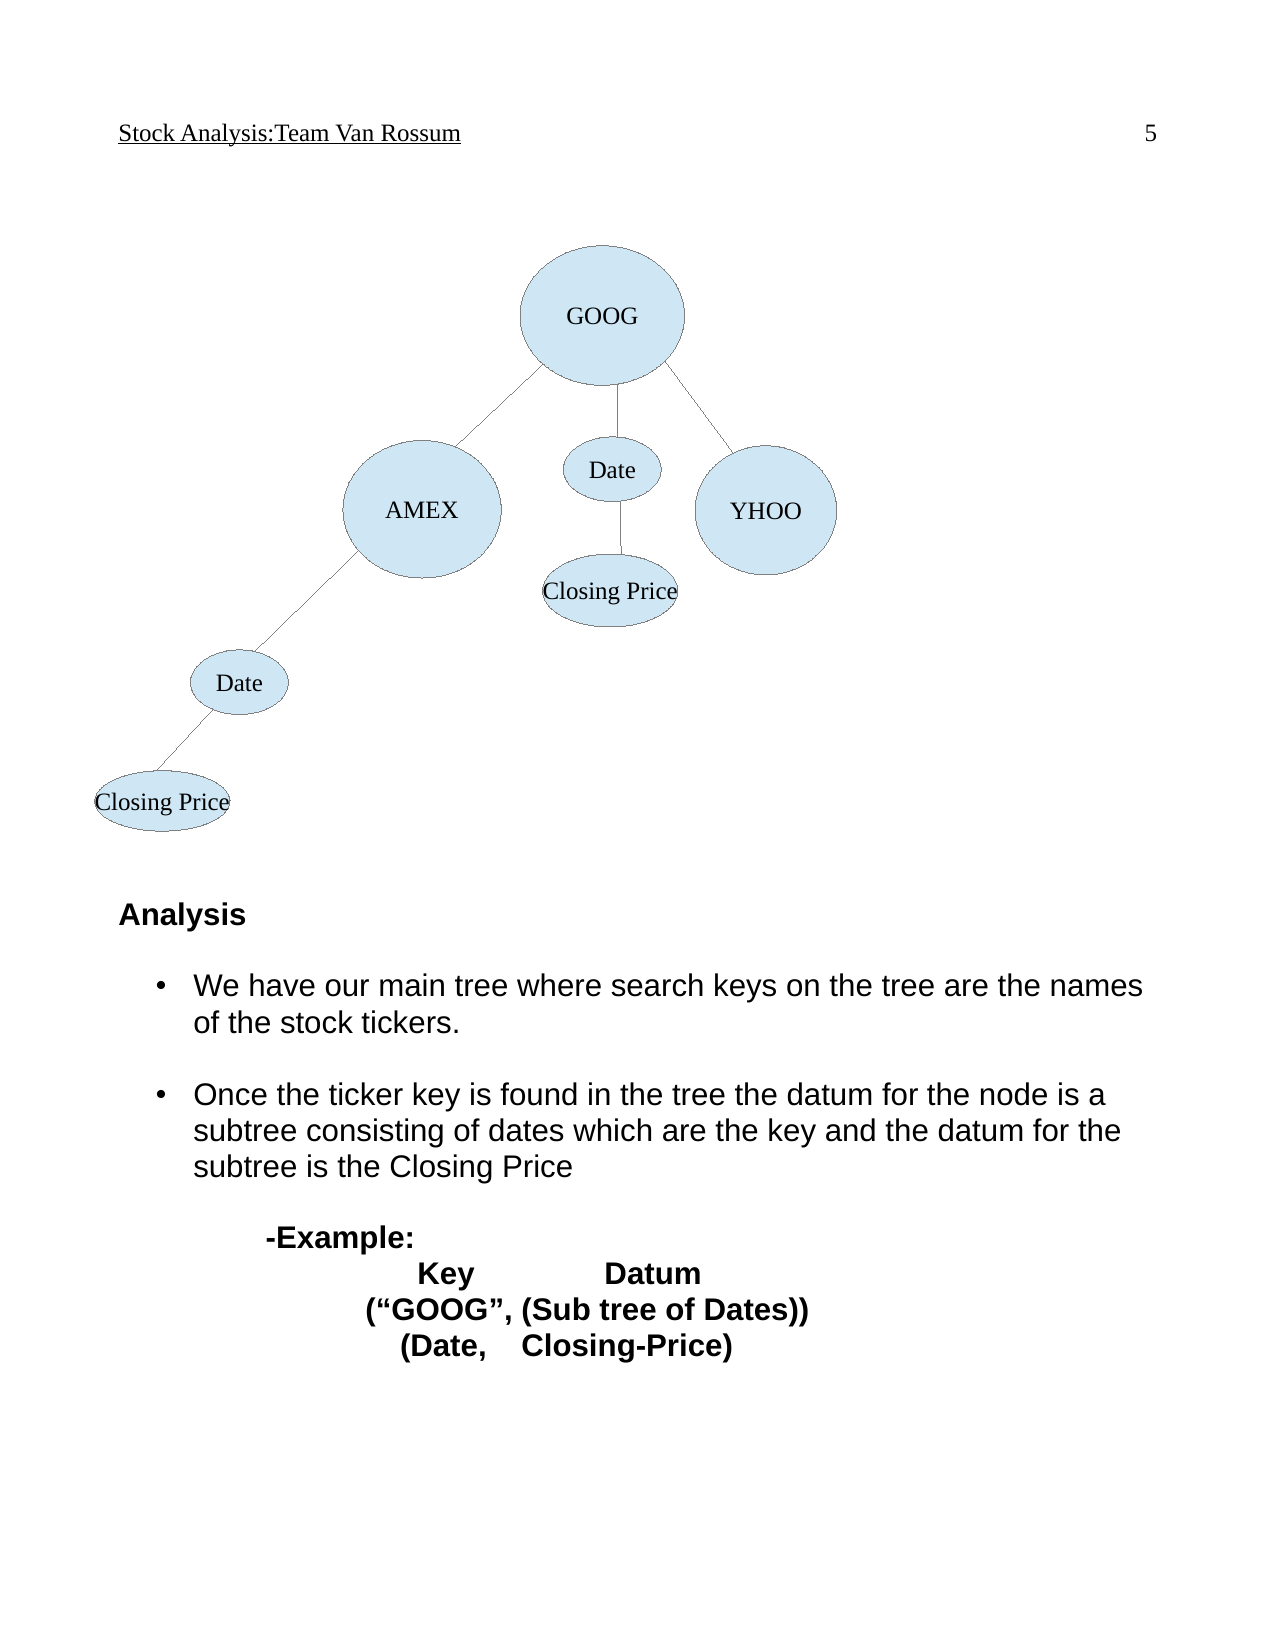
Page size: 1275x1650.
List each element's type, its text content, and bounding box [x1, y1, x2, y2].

list We have our main tree where search keys on the tree are the names of the stock tickers. [156, 967, 1157, 1039]
text (Date, Closing-Price) [118, 1327, 1157, 1363]
list Once the ticker key is found in the tree the datum for the node is a subtree consisting of dates which are the key and the datum for the subtree is the Closing Price [156, 1076, 1157, 1183]
text Key Datum [118, 1255, 1157, 1291]
text Analysis [118, 896, 1157, 932]
text (“GOOG”, (Sub tree of Dates)) [118, 1291, 1157, 1327]
text -Example: [118, 1219, 1157, 1255]
